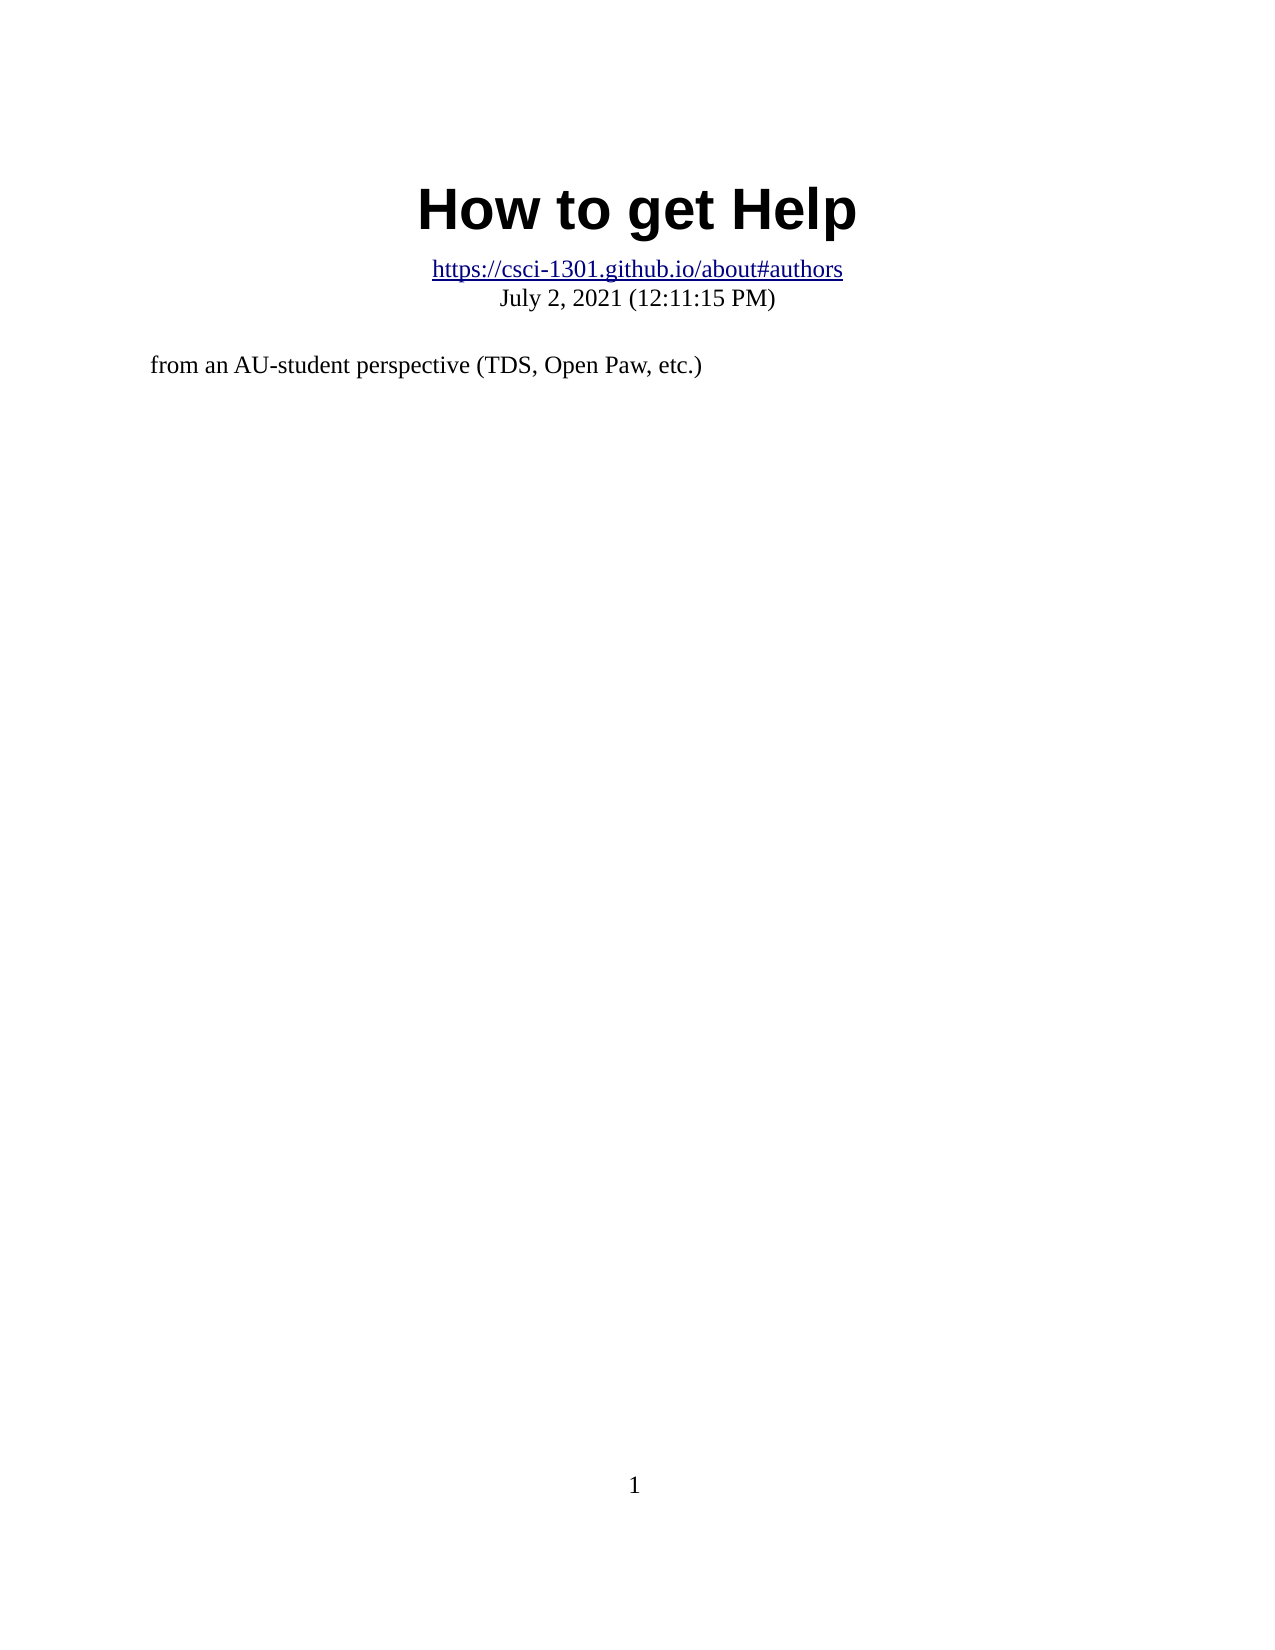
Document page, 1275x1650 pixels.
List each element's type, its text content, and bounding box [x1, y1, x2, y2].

text July 2, 2021 (12:11:15 PM) [150, 283, 1125, 312]
text https://csci-1301.github.io/about#authors [150, 254, 1125, 283]
title How to get Help [150, 175, 1125, 242]
text from an AU-student perspective (TDS, Open Paw, etc.) [150, 350, 1125, 378]
